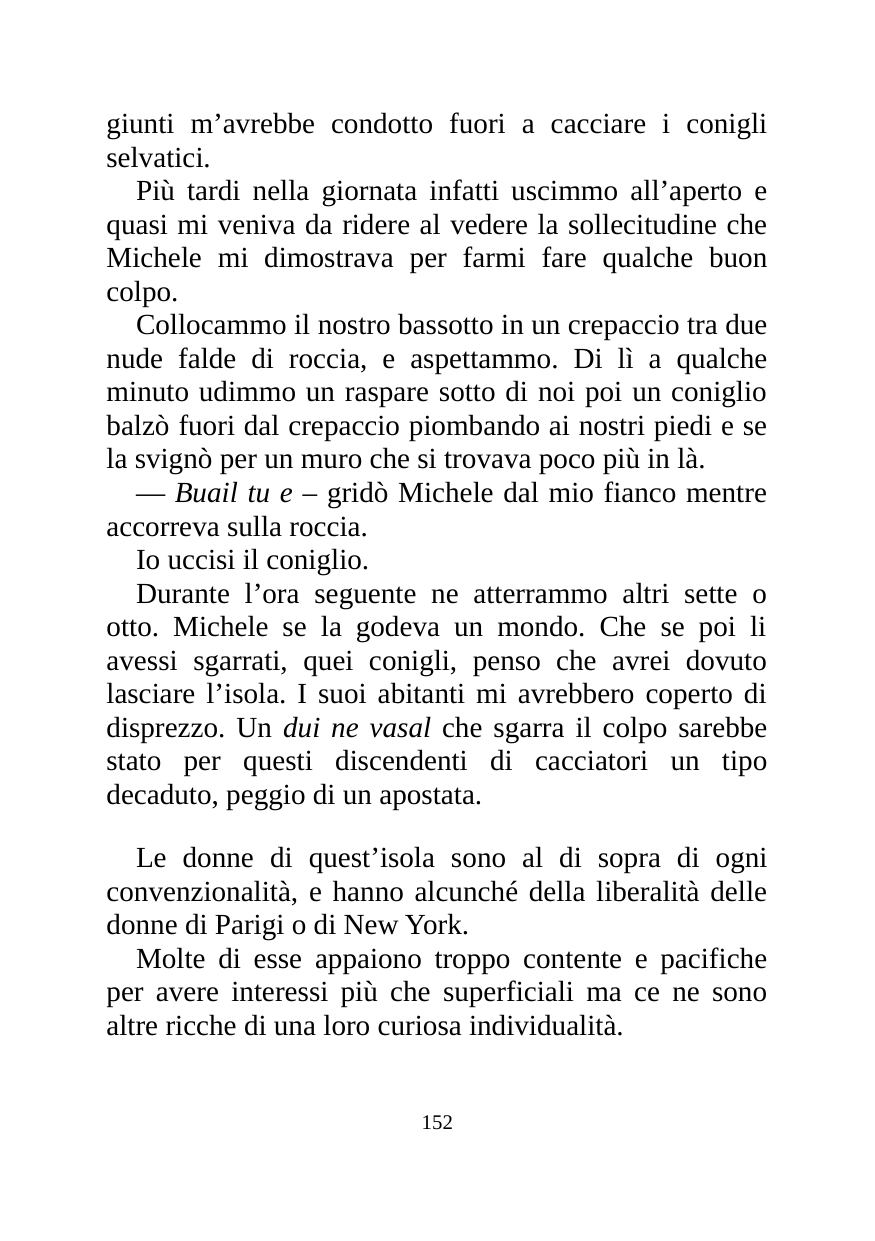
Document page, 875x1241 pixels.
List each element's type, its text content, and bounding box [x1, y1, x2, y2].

text giunti m’avrebbe condotto fuori a cacciare i conigli selvatici. [106, 106, 768, 173]
text Collocammo il nostro bassotto in un crepaccio tra due nude falde di roccia, e aspettammo. Di lì a qualche minuto udimmo un raspare sotto di noi poi un coniglio balzò fuori dal crepaccio piombando ai nostri piedi e se la svignò per un muro che si trovava poco più in là. [106, 307, 768, 475]
text — Buail tu e – gridò Michele dal mio fianco mentre accorreva sulla roccia. [106, 475, 768, 542]
text Molte di esse appaiono troppo contente e pacifiche per avere interessi più che superficiali ma ce ne sono altre ricche di una loro curiosa individualità. [106, 941, 768, 1041]
text Le donne di quest’isola sono al di sopra di ogni convenzionalità, e hanno alcunché della liberalità delle donne di Parigi o di New York. [106, 840, 768, 941]
text Più tardi nella giornata infatti uscimmo all’aperto e quasi mi veniva da ridere al vedere la sollecitudine che Michele mi dimostrava per farmi fare qualche buon colpo. [106, 173, 768, 307]
text Durante l’ora seguente ne atterrammo altri sette o otto. Michele se la godeva un mondo. Che se poi li avessi sgarrati, quei conigli, penso che avrei dovuto lasciare l’isola. I suoi abitanti mi avrebbero coperto di disprezzo. Un dui ne vasal che sgarra il colpo sarebbe stato per questi discendenti di cacciatori un tipo decaduto, peggio di un apostata. [106, 576, 768, 811]
text Io uccisi il coniglio. [106, 542, 768, 576]
